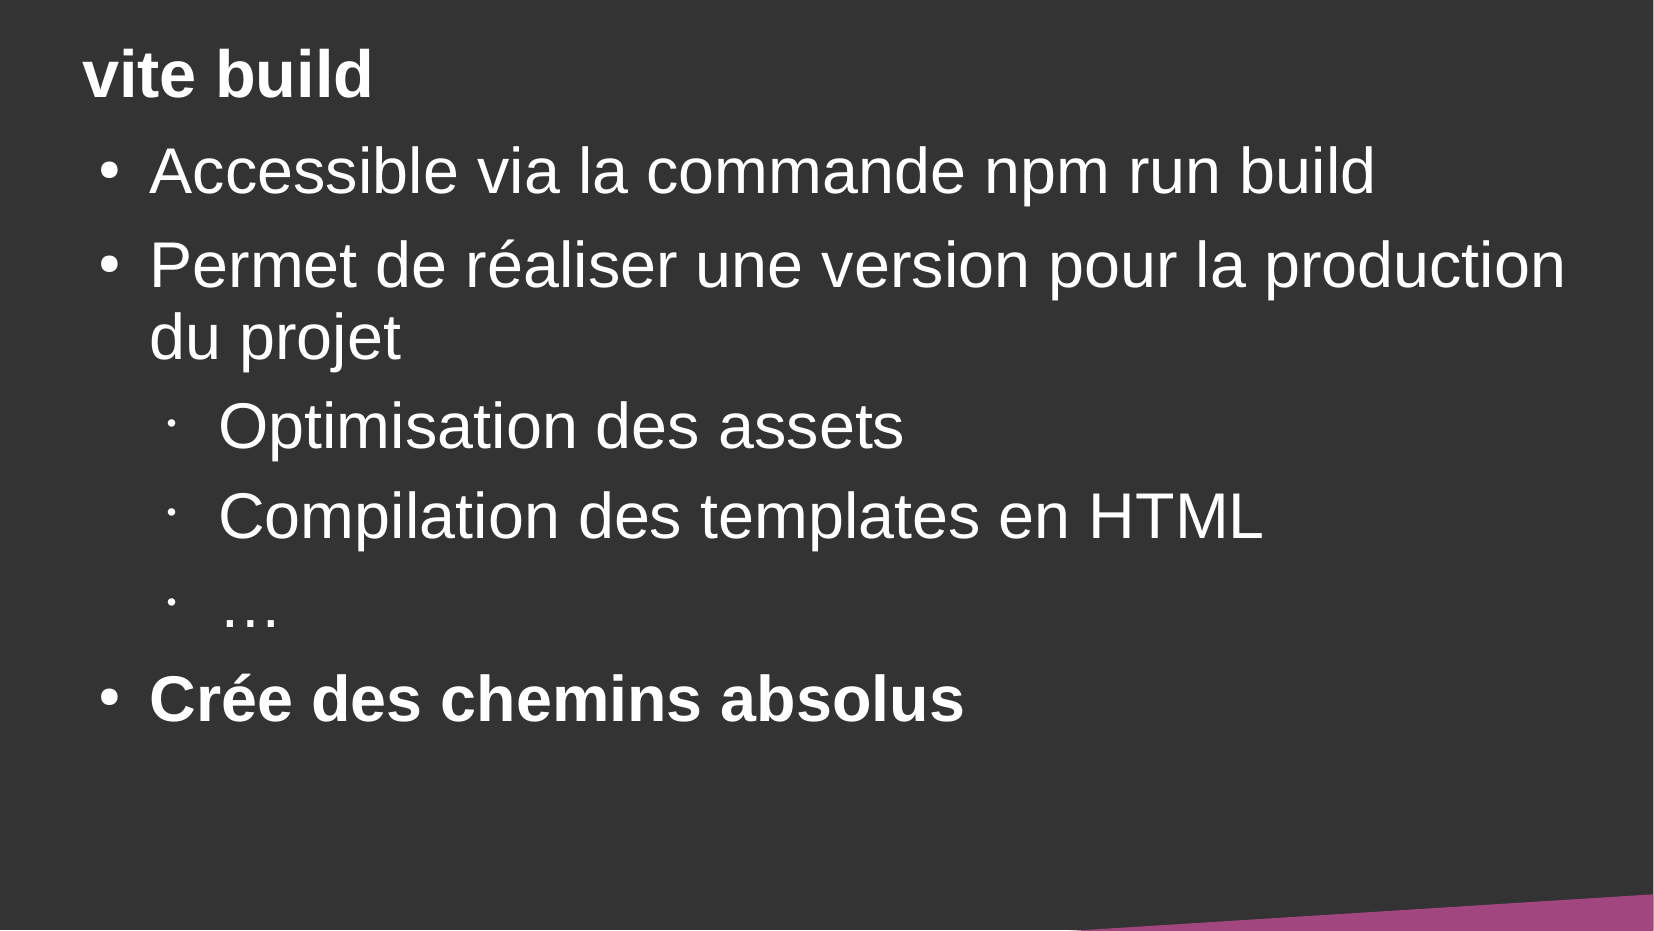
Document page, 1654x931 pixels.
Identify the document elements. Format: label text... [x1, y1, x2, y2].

title vite build [82, 37, 1571, 114]
list Accessible via la commande npm run build Permet de réaliser une version pour la production du projet Optimisation des assets Compilation des templates en HTML … Crée des chemins absolus [80, 135, 1620, 739]
text_box [1069, 894, 1654, 931]
